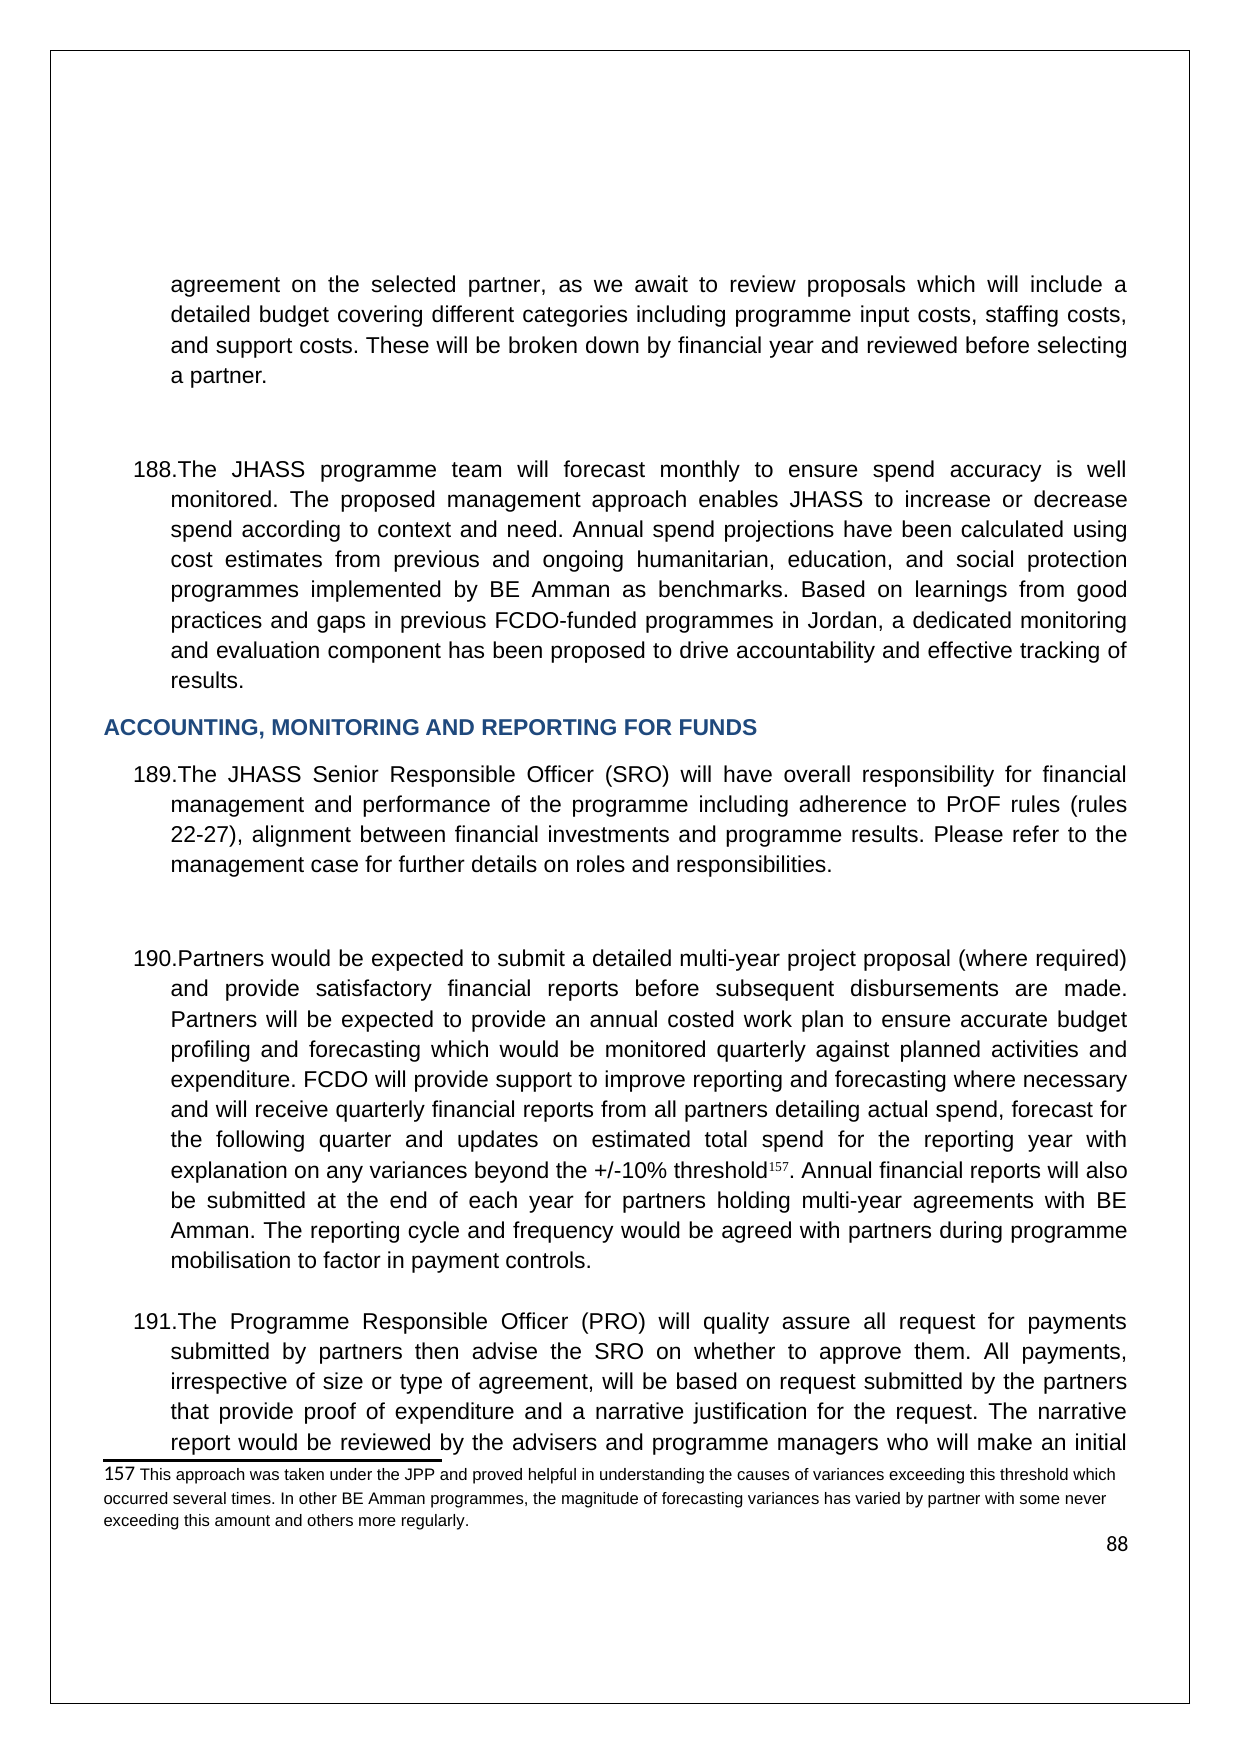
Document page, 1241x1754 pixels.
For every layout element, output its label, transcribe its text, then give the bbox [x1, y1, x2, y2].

list The JHASS programme team will forecast monthly to ensure spend accuracy is well monitored. The proposed management approach enables JHASS to increase or decrease spend according to context and need. Annual spend projections have been calculated using cost estimates from previous and ongoing humanitarian, education, and social protection programmes implemented by BE Amman as benchmarks. Based on learnings from good practices and gaps in previous FCDO-funded programmes in Jordan, a dedicated monitoring and evaluation component has been proposed to drive accountability and effective tracking of results. [133, 456, 1128, 693]
list agreement on the selected partner, as we await to review proposals which will include a detailed budget covering different categories including programme input costs, staffing costs, and support costs. These will be broken down by financial year and reviewed before selecting a partner. [133, 271, 1128, 388]
list This approach was taken under the JPP and proved helpful in understanding the causes of variances exceeding this threshold which occurred several times. In other BE Amman programmes, the magnitude of forecasting variances has varied by partner with some never exceeding this amount and others more regularly. [103, 1461, 1128, 1530]
text ACCOUNTING, MONITORING AND REPORTING FOR FUNDS [103, 714, 1128, 740]
list The JHASS Senior Responsible Officer (SRO) will have overall responsibility for financial management and performance of the programme including adherence to PrOF rules (rules 22-27), alignment between financial investments and programme results. Please refer to the management case for further details on roles and responsibilities. [133, 761, 1128, 878]
list The Programme Responsible Officer (PRO) will quality assure all request for payments submitted by partners then advise the SRO on whether to approve them. All payments, irrespective of size or type of agreement, will be based on request submitted by the partners that provide proof of expenditure and a narrative justification for the request. The narrative report would be reviewed by the advisers and programme managers who will make an initial [133, 1308, 1128, 1455]
list Partners would be expected to submit a detailed multi-year project proposal (where required) and provide satisfactory financial reports before subsequent disbursements are made. Partners will be expected to provide an annual costed work plan to ensure accurate budget profiling and forecasting which would be monitored quarterly against planned activities and expenditure. FCDO will provide support to improve reporting and forecasting where necessary and will receive quarterly financial reports from all partners detailing actual spend, forecast for the following quarter and updates on estimated total spend for the reporting year with explanation on any variances beyond the +/-10% threshold. Annual financial reports will also be submitted at the end of each year for partners holding multi-year agreements with BE Amman. The reporting cycle and frequency would be agreed with partners during programme mobilisation to factor in payment controls. [133, 945, 1128, 1274]
